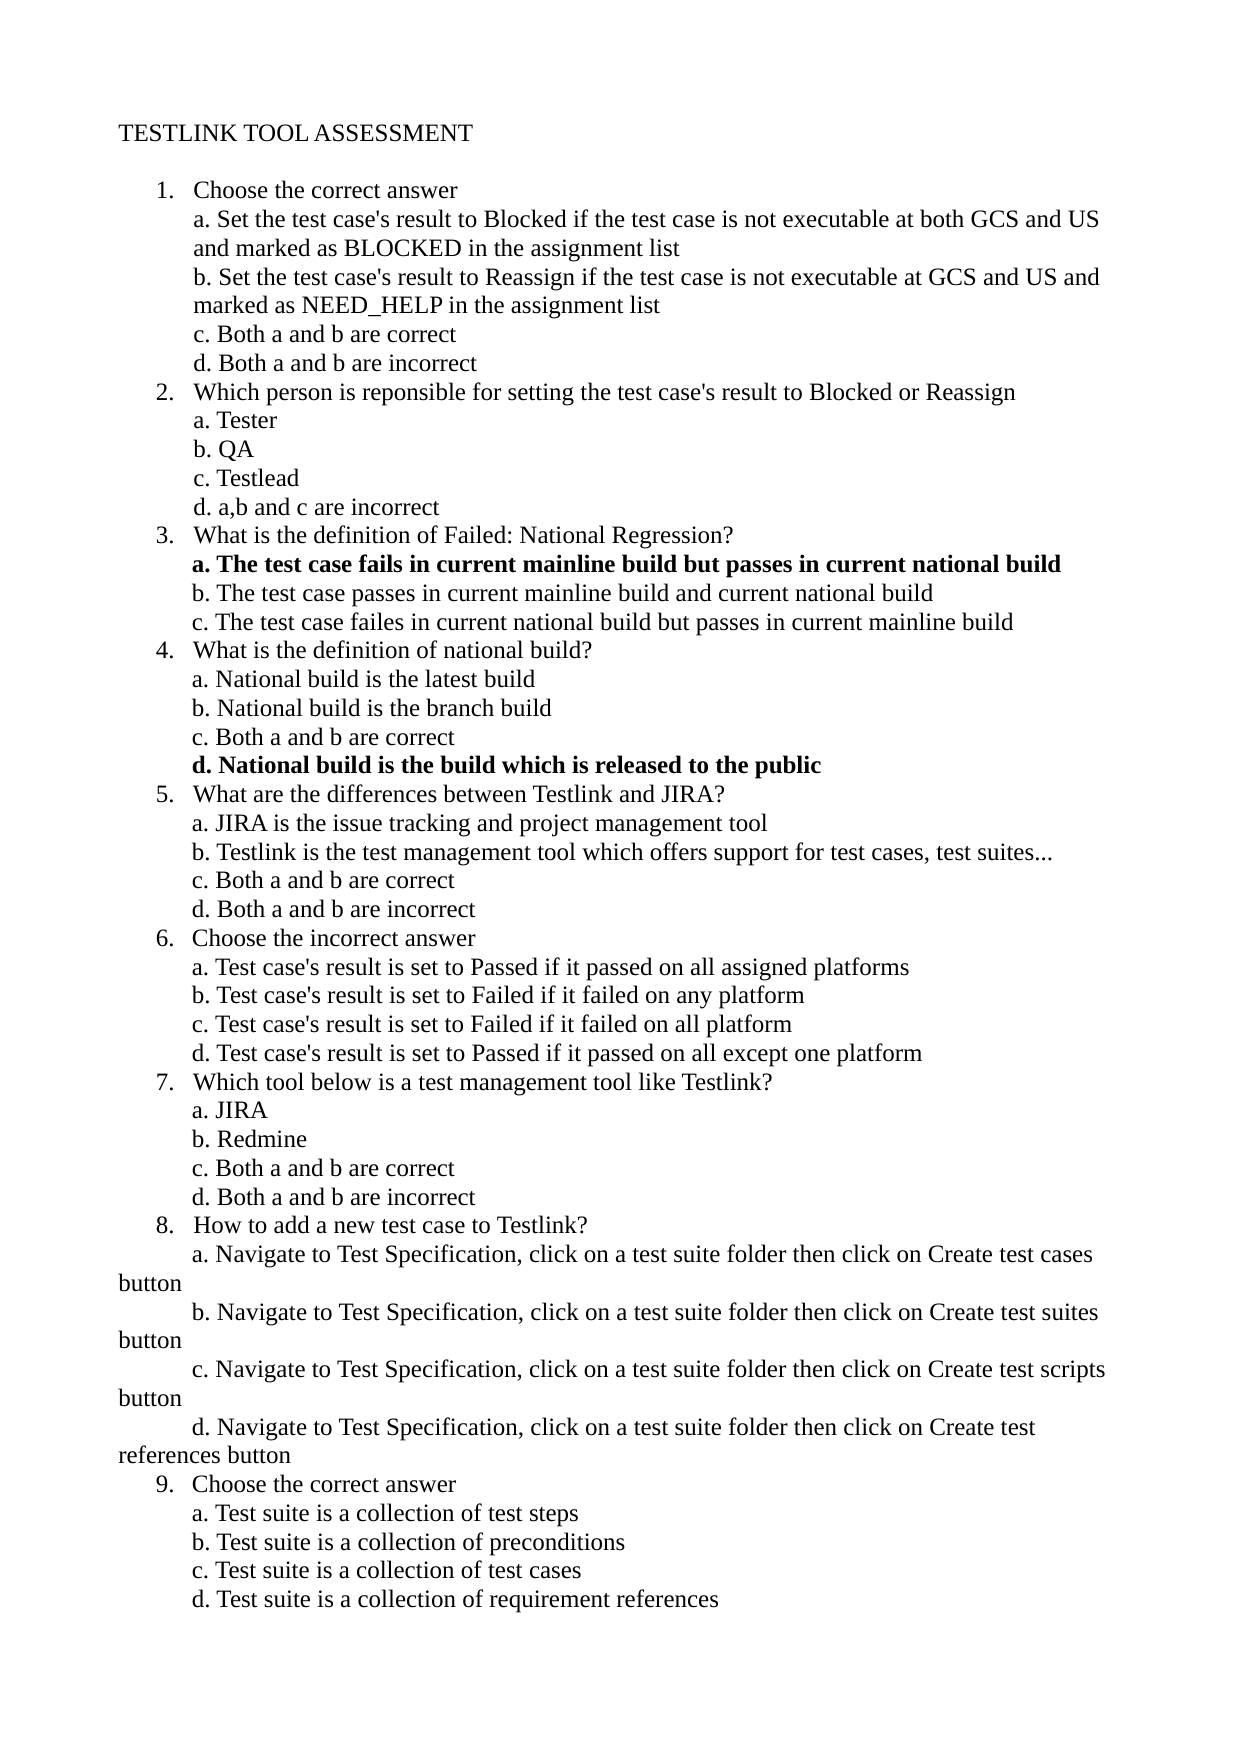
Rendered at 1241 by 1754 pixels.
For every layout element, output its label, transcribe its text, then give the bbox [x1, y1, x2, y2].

list a. Tester [156, 406, 1122, 434]
text d. Test case's result is set to Passed if it passed on all except one platform [118, 1038, 1122, 1067]
text c. Test case's result is set to Failed if it failed on all platform [118, 1009, 1122, 1038]
text d. Both a and b are incorrect [118, 1182, 1122, 1211]
text 5. What are the differences between Testlink and JIRA? [118, 779, 1122, 808]
text b. National build is the branch build [118, 693, 1122, 722]
text 9. Choose the correct answer [118, 1469, 1122, 1498]
list Which person is reponsible for setting the test case's result to Blocked or Reassign [156, 377, 1122, 406]
list b. Set the test case's result to Reassign if the test case is not executable at GCS and US and marked as NEED_HELP in the assignment list [156, 262, 1122, 319]
text c. Both a and b are correct [118, 722, 1122, 751]
text a. Test case's result is set to Passed if it passed on all assigned platforms [118, 952, 1122, 981]
text d. Both a and b are incorrect [118, 894, 1122, 923]
text a. National build is the latest build [118, 664, 1122, 693]
list d. a,b and c are incorrect [156, 492, 1122, 521]
list a. Set the test case's result to Blocked if the test case is not executable at both GCS and US and marked as BLOCKED in the assignment list [156, 204, 1122, 262]
list d. Both a and b are incorrect [156, 348, 1122, 377]
text a. Navigate to Test Specification, click on a test suite folder then click on Create test cases button [118, 1239, 1122, 1297]
text d. Navigate to Test Specification, click on a test suite folder then click on Create test references button [118, 1412, 1122, 1469]
text c. Test suite is a collection of test cases [118, 1556, 1122, 1584]
text a. JIRA is the issue tracking and project management tool [118, 808, 1122, 837]
text c. Navigate to Test Specification, click on a test suite folder then click on Create test scripts button [118, 1354, 1122, 1412]
text b. The test case passes in current mainline build and current national build [118, 578, 1122, 607]
text d. Test suite is a collection of requirement references [118, 1584, 1122, 1613]
text d. National build is the build which is released to the public [118, 751, 1122, 779]
text b. Test case's result is set to Failed if it failed on any platform [118, 981, 1122, 1009]
list What is the definition of Failed: National Regression? [156, 521, 1122, 549]
text 7. Which tool below is a test management tool like Testlink? [118, 1067, 1122, 1096]
text c. Both a and b are correct [118, 1153, 1122, 1182]
list Choose the correct answer [156, 176, 1122, 204]
text b. Navigate to Test Specification, click on a test suite folder then click on Create test suites button [118, 1297, 1122, 1354]
list c. Testlead [156, 463, 1122, 492]
text a. Test suite is a collection of test steps [118, 1498, 1122, 1527]
list b. QA [156, 434, 1122, 463]
text TESTLINK TOOL ASSESSMENT [118, 118, 1122, 147]
text a. JIRA [118, 1096, 1122, 1124]
text c. The test case failes in current national build but passes in current mainline build [118, 607, 1122, 636]
text c. Both a and b are correct [118, 866, 1122, 894]
text 6. Choose the incorrect answer [118, 923, 1122, 952]
text b. Redmine [118, 1124, 1122, 1153]
text b. Testlink is the test management tool which offers support for test cases, test suites... [118, 837, 1122, 866]
text b. Test suite is a collection of preconditions [118, 1527, 1122, 1556]
text 4. What is the definition of national build? [118, 636, 1122, 664]
text a. The test case fails in current mainline build but passes in current national build [118, 549, 1122, 578]
text 8. How to add a new test case to Testlink? [118, 1211, 1122, 1239]
list c. Both a and b are correct [156, 319, 1122, 348]
